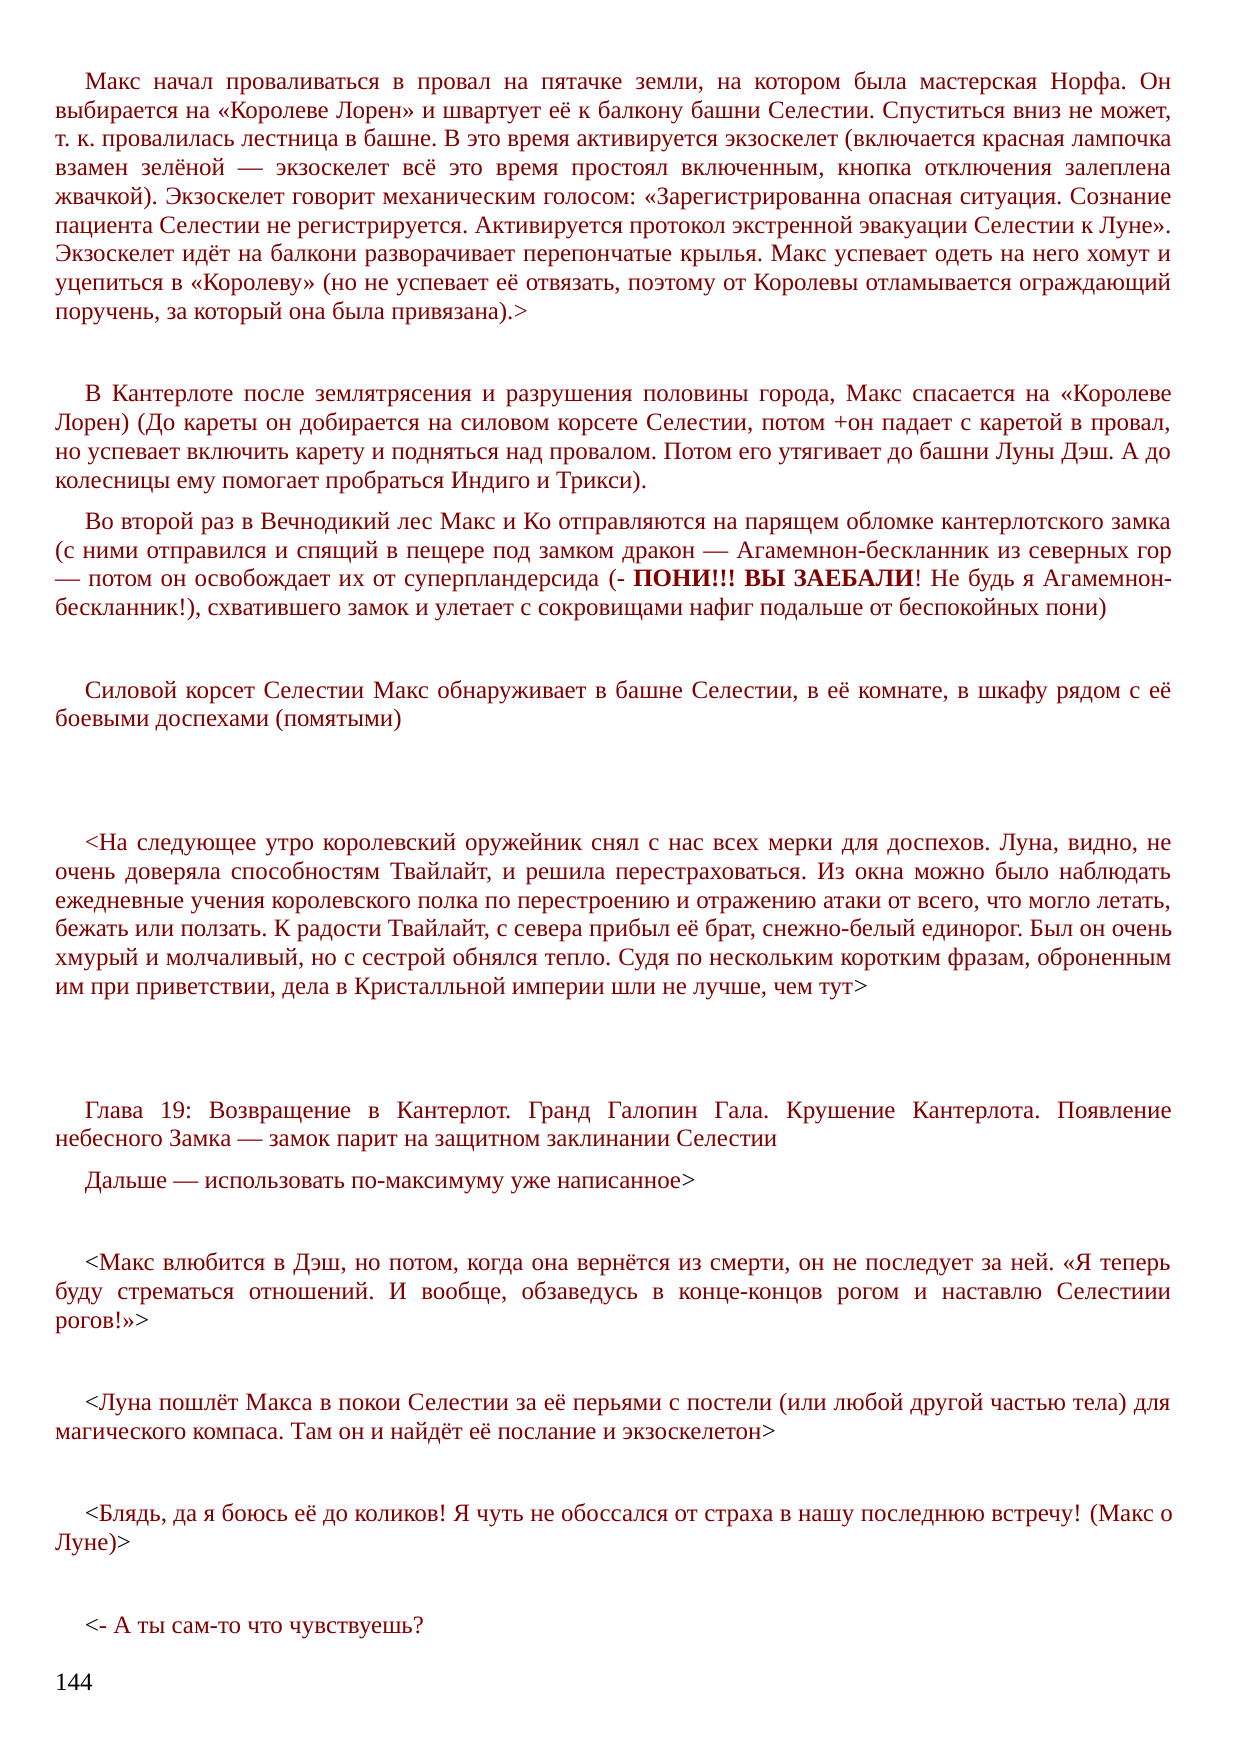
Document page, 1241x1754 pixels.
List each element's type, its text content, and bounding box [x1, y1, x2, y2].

text <Блядь, да я боюсь её до коликов! Я чуть не обоссался от страха в нашу последнюю встречу! (Макс о Луне)> [55, 1498, 1173, 1556]
text В Кантерлоте после землятрясения и разрушения половины города, Макс спасается на «Королеве Лорен) (До кареты он добирается на силовом корсете Селестии, потом +он падает с каретой в провал, но успевает включить карету и подняться над провалом. Потом его утягивает до башни Луны Дэш. А до колесницы ему помогает пробраться Индиго и Трикси). [55, 378, 1173, 493]
text <На следующее утро королевский оружейник снял с нас всех мерки для доспехов. Луна, видно, не очень доверяла способностям Твайлайт, и решила перестраховаться. Из окна можно было наблюдать ежедневные учения королевского полка по перестроению и отражению атаки от всего, что могло летать, бежать или ползать. К радости Твайлайт, с севера прибыл её брат, снежно-белый единорог. Был он очень хмурый и молчаливый, но с сестрой обнялся тепло. Судя по нескольким коротким фразам, оброненным им при приветствии, дела в Кристалльной империи шли не лучше, чем тут> [55, 827, 1173, 1000]
text Макс начал проваливаться в провал на пятачке земли, на котором была мастерская Норфа. Он выбирается на «Королеве Лорен» и швартует её к балкону башни Селестии. Спуститься вниз не может, т. к. провалилась лестница в башне. В это время активируется экзоскелет (включается красная лампочка взамен зелёной — экзоскелет всё это время простоял включенным, кнопка отключения залеплена жвачкой). Экзоскелет говорит механическим голосом: «Зарегистрированна опасная ситуация. Сознание пациента Селестии не регистрируется. Активируется протокол экстренной эвакуации Селестии к Луне». Экзоскелет идёт на балкони разворачивает перепончатые крылья. Макс успевает одеть на него хомут и уцепиться в «Королеву» (но не успевает её отвязать, поэтому от Королевы отламывается ограждающий поручень, за который она была привязана).> [55, 66, 1173, 325]
text Глава 19: Возвращение в Кантерлот. Гранд Галопин Гала. Крушение Кантерлота. Появление небесного Замка — замок парит на защитном заклинании Селестии [55, 1095, 1173, 1152]
text <Луна пошлёт Макса в покои Селестии за её перьями с постели (или любой другой частью тела) для магического компаса. Там он и найдёт её послание и экзоскелетон> [55, 1387, 1173, 1445]
text Силовой корсет Селестии Макс обнаруживает в башне Селестии, в её комнате, в шкафу рядом с её боевыми доспехами (помятыми) [55, 675, 1173, 732]
text Дальше — использовать по-максимуму уже написанное> [55, 1165, 1173, 1193]
text <Макс влюбится в Дэш, но потом, когда она вернётся из смерти, он не последует за ней. «Я теперь буду стрематься отношений. И вообще, обзаведусь в конце-концов рогом и наставлю Селестиии рогов!»> [55, 1247, 1173, 1333]
text Во второй раз в Вечнодикий лес Макс и Ко отправляются на парящем обломке кантерлотского замка (с ними отправился и спящий в пещере под замком дракон — Агамемнон-бескланник из северных гор — потом он освобождает их от суперпландерсида (- ПОНИ!!! ВЫ ЗАЕБАЛИ! Не будь я Агамемнон-бескланник!), схватившего замок и улетает с сокровищами нафиг подальше от беспокойных пони) [55, 506, 1173, 621]
text <- А ты сам-то что чувствуешь? [55, 1610, 1173, 1638]
